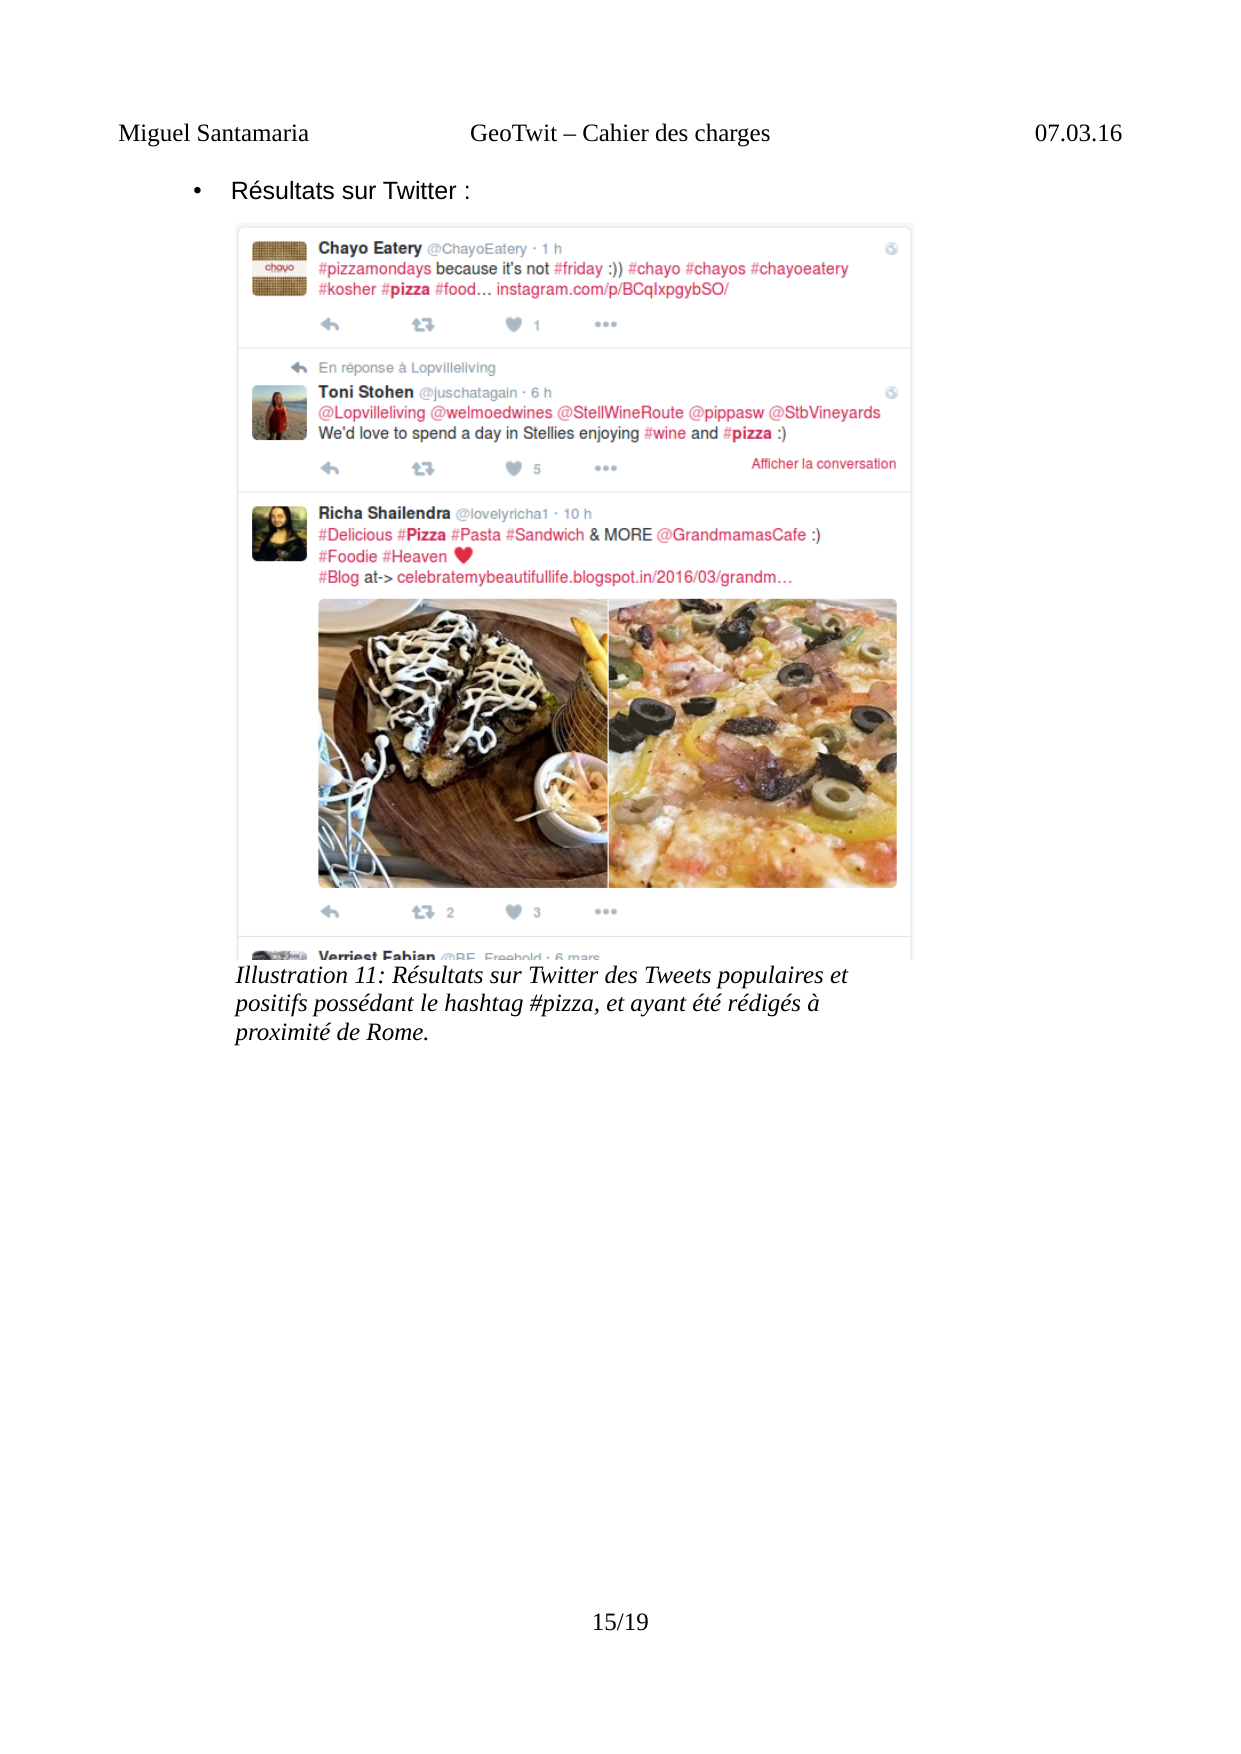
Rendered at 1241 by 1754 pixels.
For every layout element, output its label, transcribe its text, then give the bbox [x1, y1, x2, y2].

list Résultats sur Twitter : [193, 176, 1122, 1075]
list Illustration 11: Résultats sur Twitter des Tweets populaires et positifs possédant le hashtag #pizza, et ayant été rédigés à proximité de Rome. [235, 960, 914, 1046]
picture [235, 223, 914, 960]
